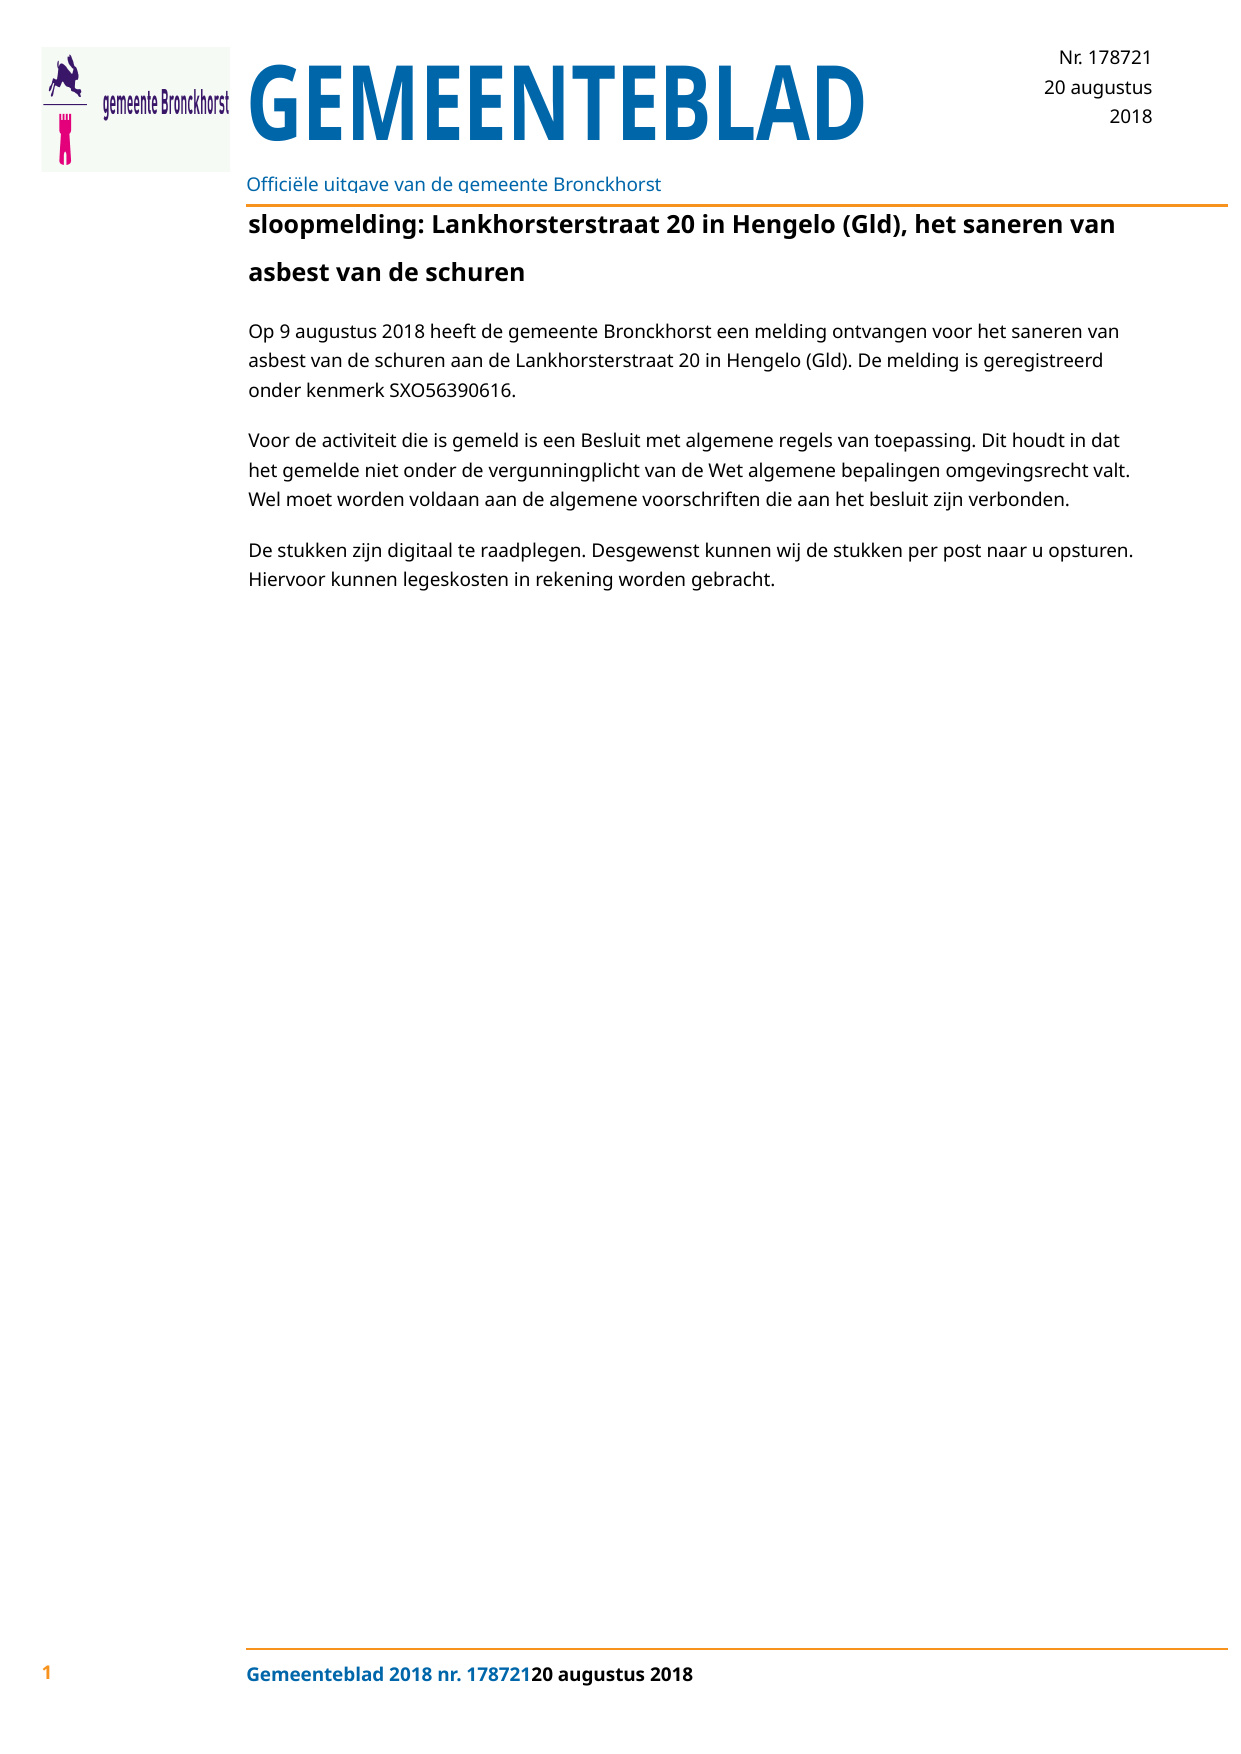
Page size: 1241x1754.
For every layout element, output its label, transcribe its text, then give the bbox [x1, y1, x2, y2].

picture [41, 47, 231, 172]
text Voor de activiteit die is gemeld is een Besluit met algemene regels van toepassing. Dit houdt in dat het gemelde niet onder de vergunningplicht van de Wet algemene bepalingen omgevingsrecht valt. Wel moet worden voldaan aan de algemene voorschriften die aan het besluit zijn verbonden. [248, 427, 1152, 512]
text sloopmelding: Lankhorsterstraat 20 in Hengelo (Gld), het saneren van asbest van de schuren [248, 207, 1152, 288]
text Op 9 augustus 2018 heeft de gemeente Bronckhorst een melding ontvangen voor het saneren van asbest van de schuren aan de Lankhorsterstraat 20 in Hengelo (Gld). De melding is geregistreerd onder kenmerk SXO56390616. [248, 318, 1152, 403]
text De stukken zijn digitaal te raadplegen. Desgewenst kunnen wij de stukken per post naar u opsturen. Hiervoor kunnen legeskosten in rekening worden gebracht. [248, 537, 1152, 592]
